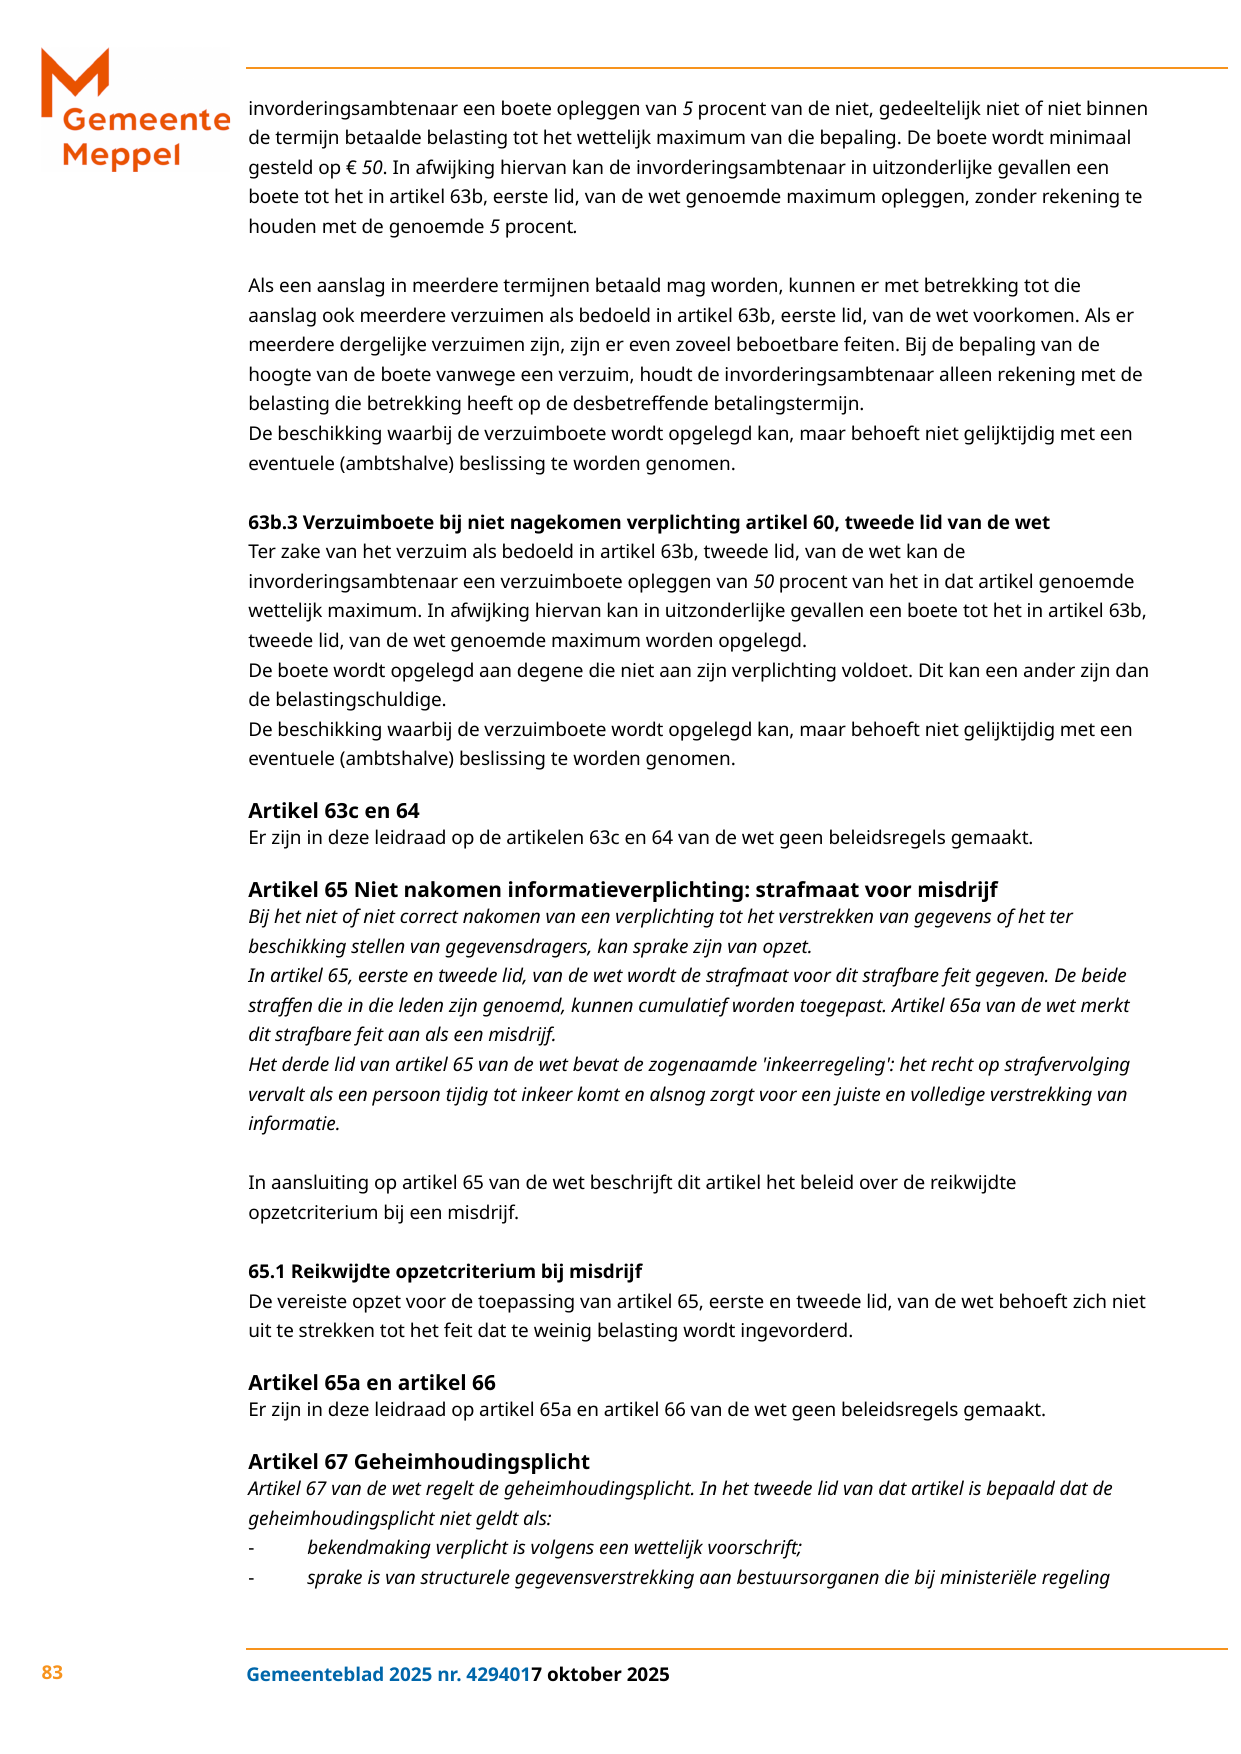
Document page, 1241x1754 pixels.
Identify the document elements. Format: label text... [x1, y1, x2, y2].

picture [41, 47, 231, 172]
text Artikel 67 van de wet regelt de geheimhoudingsplicht. In het tweede lid van dat artikel is bepaald dat de geheimhoudingsplicht niet geldt als: [248, 1475, 1152, 1531]
text Er zijn in deze leidraad op artikel 65a en artikel 66 van de wet geen beleidsregels gemaakt. [248, 1396, 1152, 1422]
text Artikel 65a en artikel 66 [248, 1368, 1152, 1396]
text Bij het niet of niet correct nakomen van een verplichting tot het verstrekken van gegevens of het ter beschikking stellen van gegevensdragers, kan sprake zijn van opzet. [248, 903, 1152, 959]
text Artikel 63c en 64 [248, 796, 1152, 824]
text 65.1 Reikwijdte opzetcriterium bij misdrijf [248, 1258, 1152, 1284]
text Als een aanslag in meerdere termijnen betaald mag worden, kunnen er met betrekking tot die aanslag ook meerdere verzuimen als bedoeld in artikel 63b, eerste lid, van de wet voorkomen. Als er meerdere dergelijke verzuimen zijn, zijn er even zoveel beboetbare feiten. Bij de bepaling van de hoogte van de boete vanwege een verzuim, houdt de invorderingsambtenaar alleen rekening met de belasting die betrekking heeft op de desbetreffende betalingstermijn. [248, 272, 1152, 416]
text Het derde lid van artikel 65 van de wet bevat de zogenaamde 'inkeerregeling': het recht op strafvervolging vervalt als een persoon tijdig tot inkeer komt en alsnog zorgt voor een juiste en volledige verstrekking van informatie. [248, 1051, 1152, 1136]
text Artikel 67 Geheimhoudingsplicht [248, 1447, 1152, 1475]
text Artikel 65 Niet nakomen informatieverplichting: strafmaat voor misdrijf [248, 875, 1152, 903]
text De beschikking waarbij de verzuimboete wordt opgelegd kan, maar behoeft niet gelijktijdig met een eventuele (ambtshalve) beslissing te worden genomen. [248, 420, 1152, 476]
text De beschikking waarbij de verzuimboete wordt opgelegd kan, maar behoeft niet gelijktijdig met een eventuele (ambtshalve) beslissing te worden genomen. [248, 716, 1152, 771]
list sprake is van structurele gegevensverstrekking aan bestuursorganen die bij ministeriële regeling [248, 1564, 1152, 1590]
text De vereiste opzet voor de toepassing van artikel 65, eerste en tweede lid, van de wet behoeft zich niet uit te strekken tot het feit dat te weinig belasting wordt ingevorderd. [248, 1288, 1152, 1343]
text 63b.3 Verzuimboete bij niet nagekomen verplichting artikel 60, tweede lid van de wet [248, 509, 1152, 535]
text In artikel 65, eerste en tweede lid, van de wet wordt de strafmaat voor dit strafbare feit gegeven. De beide straffen die in die leden zijn genoemd, kunnen cumulatief worden toegepast. Artikel 65a van de wet merkt dit strafbare feit aan als een misdrijf. [248, 962, 1152, 1047]
text Er zijn in deze leidraad op de artikelen 63c en 64 van de wet geen beleidsregels gemaakt. [248, 824, 1152, 850]
text Ter zake van het verzuim als bedoeld in artikel 63b, tweede lid, van de wet kan de invorderingsambtenaar een verzuimboete opleggen van 50 procent van het in dat artikel genoemde wettelijk maximum. In afwijking hiervan kan in uitzonderlijke gevallen een boete tot het in artikel 63b, tweede lid, van de wet genoemde maximum worden opgelegd. [248, 538, 1152, 653]
text De boete wordt opgelegd aan degene die niet aan zijn verplichting voldoet. Dit kan een ander zijn dan de belastingschuldige. [248, 657, 1152, 712]
list bekendmaking verplicht is volgens een wettelijk voorschrift; [248, 1534, 1152, 1560]
text In aansluiting op artikel 65 van de wet beschrijft dit artikel het beleid over de reikwijdte opzetcriterium bij een misdrijf. [248, 1169, 1152, 1225]
text invorderingsambtenaar een boete opleggen van 5 procent van de niet, gedeeltelijk niet of niet binnen de termijn betaalde belasting tot het wettelijk maximum van die bepaling. De boete wordt minimaal gesteld op € 50. In afwijking hiervan kan de invorderingsambtenaar in uitzonderlijke gevallen een boete tot het in artikel 63b, eerste lid, van de wet genoemde maximum opleggen, zonder rekening te houden met de genoemde 5 procent. [248, 95, 1152, 239]
